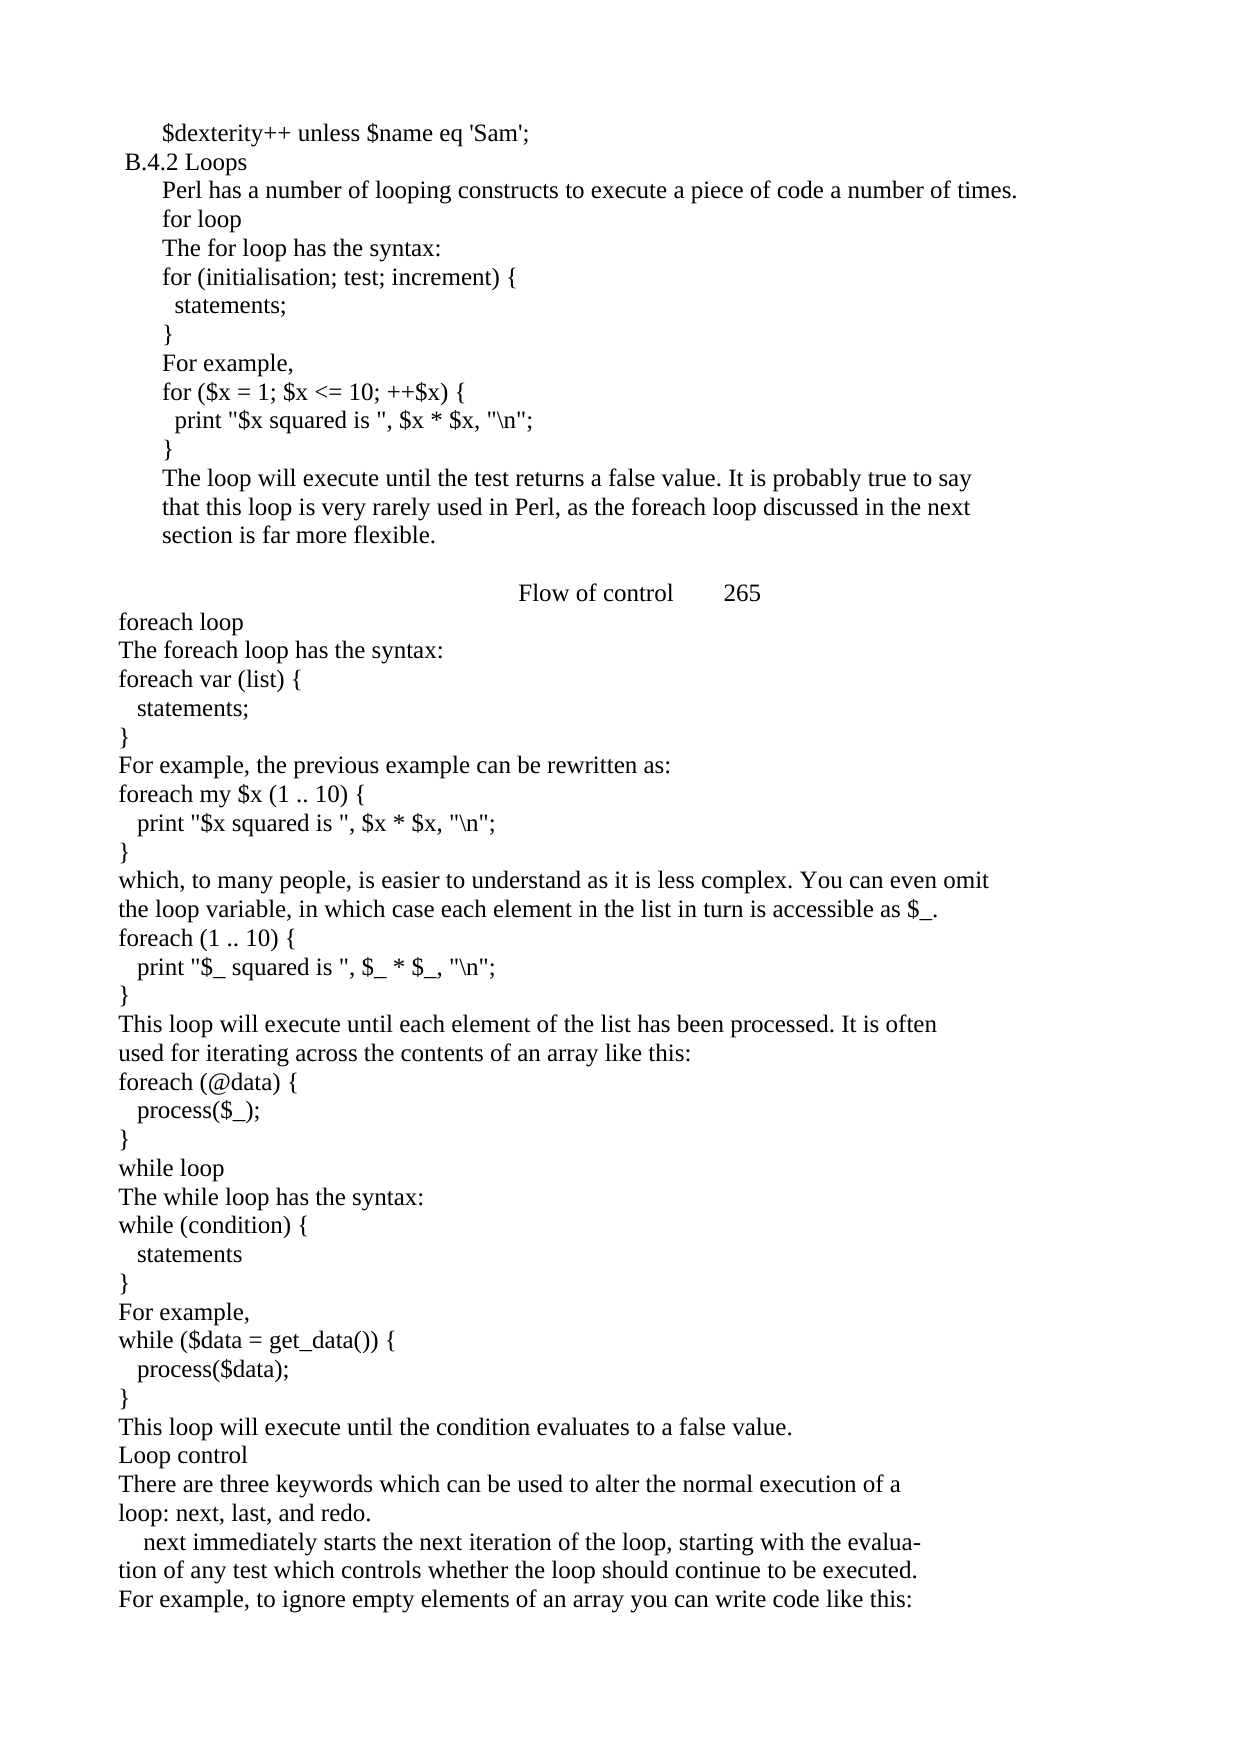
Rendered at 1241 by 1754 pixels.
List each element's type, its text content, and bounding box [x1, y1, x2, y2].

text next immediately starts the next iteration of the loop, starting with the evalua- [118, 1527, 1122, 1556]
text Flow of control 265 [118, 578, 1122, 607]
text } [118, 837, 1122, 866]
text statements; [118, 693, 1122, 722]
text print "$x squared is ", $x * $x, "\n"; [118, 808, 1122, 837]
text foreach var (list) { [118, 664, 1122, 693]
text section is far more flexible. [118, 521, 1122, 549]
text foreach (@data) { [118, 1067, 1122, 1096]
text } [118, 981, 1122, 1009]
text print "$x squared is ", $x * $x, "\n"; [118, 406, 1122, 434]
text process($data); [118, 1354, 1122, 1383]
text This loop will execute until each element of the list has been processed. It is often [118, 1009, 1122, 1038]
text Perl has a number of looping constructs to execute a piece of code a number of times. [118, 176, 1122, 204]
text statements; [118, 291, 1122, 319]
text statements [118, 1239, 1122, 1268]
text There are three keywords which can be used to alter the normal execution of a [118, 1469, 1122, 1498]
text loop: next, last, and redo. [118, 1498, 1122, 1527]
text B.4.2 Loops [118, 147, 1122, 176]
text which, to many people, is easier to understand as it is less complex. You can even omit [118, 866, 1122, 894]
text process($_); [118, 1096, 1122, 1124]
text while (condition) { [118, 1211, 1122, 1239]
text $dexterity++ unless $name eq 'Sam'; [118, 118, 1122, 147]
text The foreach loop has the syntax: [118, 636, 1122, 664]
text This loop will execute until the condition evaluates to a false value. [118, 1412, 1122, 1441]
text For example, [118, 1297, 1122, 1326]
text for loop [118, 204, 1122, 233]
text print "$_ squared is ", $_ * $_, "\n"; [118, 952, 1122, 981]
text } [118, 434, 1122, 463]
text used for iterating across the contents of an array like this: [118, 1038, 1122, 1067]
text } [118, 1383, 1122, 1412]
text For example, the previous example can be rewritten as: [118, 751, 1122, 779]
text For example, [118, 348, 1122, 377]
text foreach (1 .. 10) { [118, 923, 1122, 952]
text The while loop has the syntax: [118, 1182, 1122, 1211]
text foreach my $x (1 .. 10) { [118, 779, 1122, 808]
text Loop control [118, 1441, 1122, 1469]
text for (initialisation; test; increment) { [118, 262, 1122, 291]
text } [118, 1124, 1122, 1153]
text tion of any test which controls whether the loop should continue to be executed. [118, 1556, 1122, 1584]
text The for loop has the syntax: [118, 233, 1122, 262]
text } [118, 1268, 1122, 1297]
text } [118, 722, 1122, 751]
text while ($data = get_data()) { [118, 1326, 1122, 1354]
text The loop will execute until the test returns a false value. It is probably true to say [118, 463, 1122, 492]
text that this loop is very rarely used in Perl, as the foreach loop discussed in the next [118, 492, 1122, 521]
text for ($x = 1; $x <= 10; ++$x) { [118, 377, 1122, 406]
text the loop variable, in which case each element in the list in turn is accessible as $_. [118, 894, 1122, 923]
text For example, to ignore empty elements of an array you can write code like this: [118, 1584, 1122, 1613]
text while loop [118, 1153, 1122, 1182]
text } [118, 319, 1122, 348]
text foreach loop [118, 607, 1122, 636]
